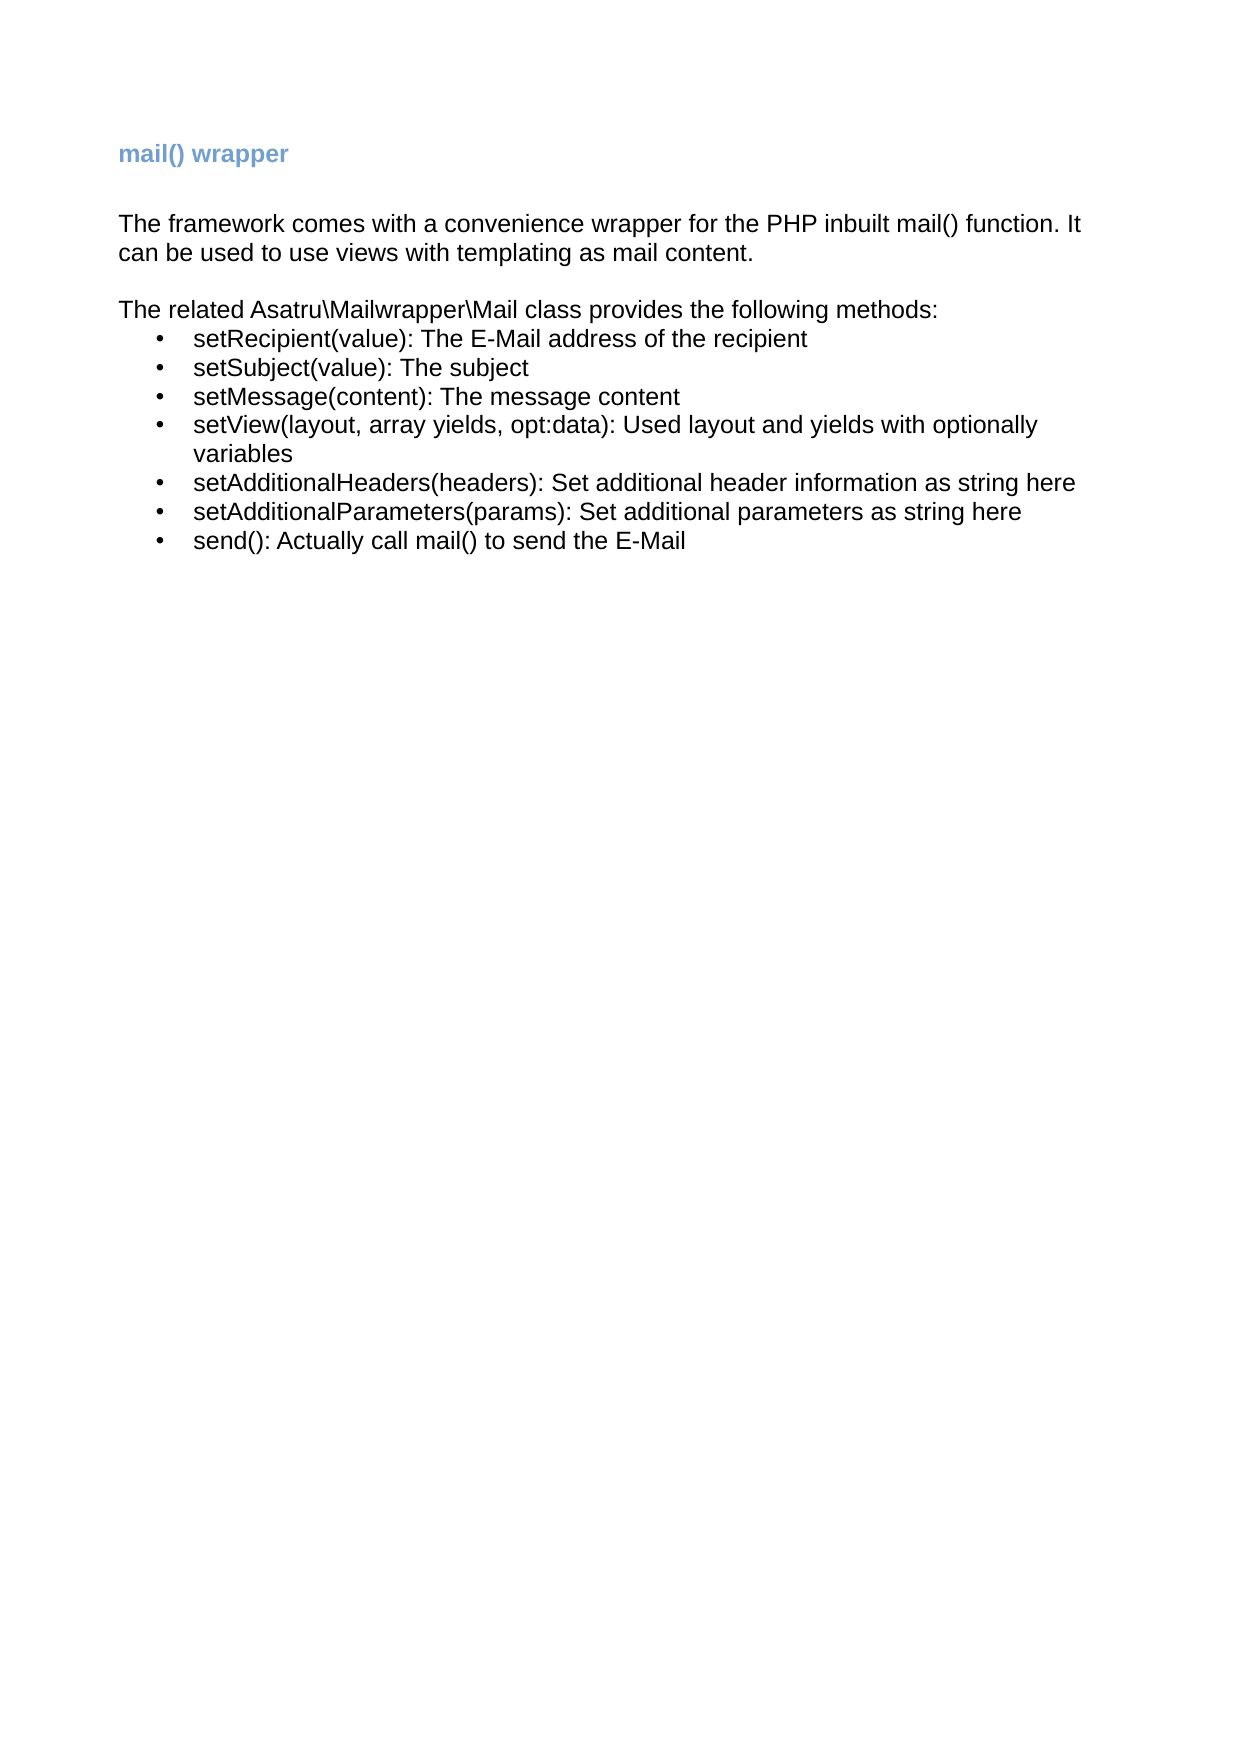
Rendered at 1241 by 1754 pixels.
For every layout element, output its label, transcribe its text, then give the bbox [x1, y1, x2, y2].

subtitle mail() wrapper [118, 139, 1122, 168]
text The related Asatru\Mailwrapper\Mail class provides the following methods: [118, 295, 1122, 324]
list setAdditionalHeaders(headers): Set additional header information as string here [156, 468, 1122, 497]
list setView(layout, array yields, opt:data): Used layout and yields with optionally variables [156, 411, 1122, 468]
list setSubject(value): The subject [156, 353, 1122, 382]
list setAdditionalParameters(params): Set additional parameters as string here [156, 497, 1122, 526]
list setRecipient(value): The E-Mail address of the recipient [156, 324, 1122, 353]
list send(): Actually call mail() to send the E-Mail [156, 526, 1122, 555]
text The framework comes with a convenience wrapper for the PHP inbuilt mail() function. It can be used to use views with templating as mail content. [118, 209, 1122, 266]
list setMessage(content): The message content [156, 382, 1122, 411]
